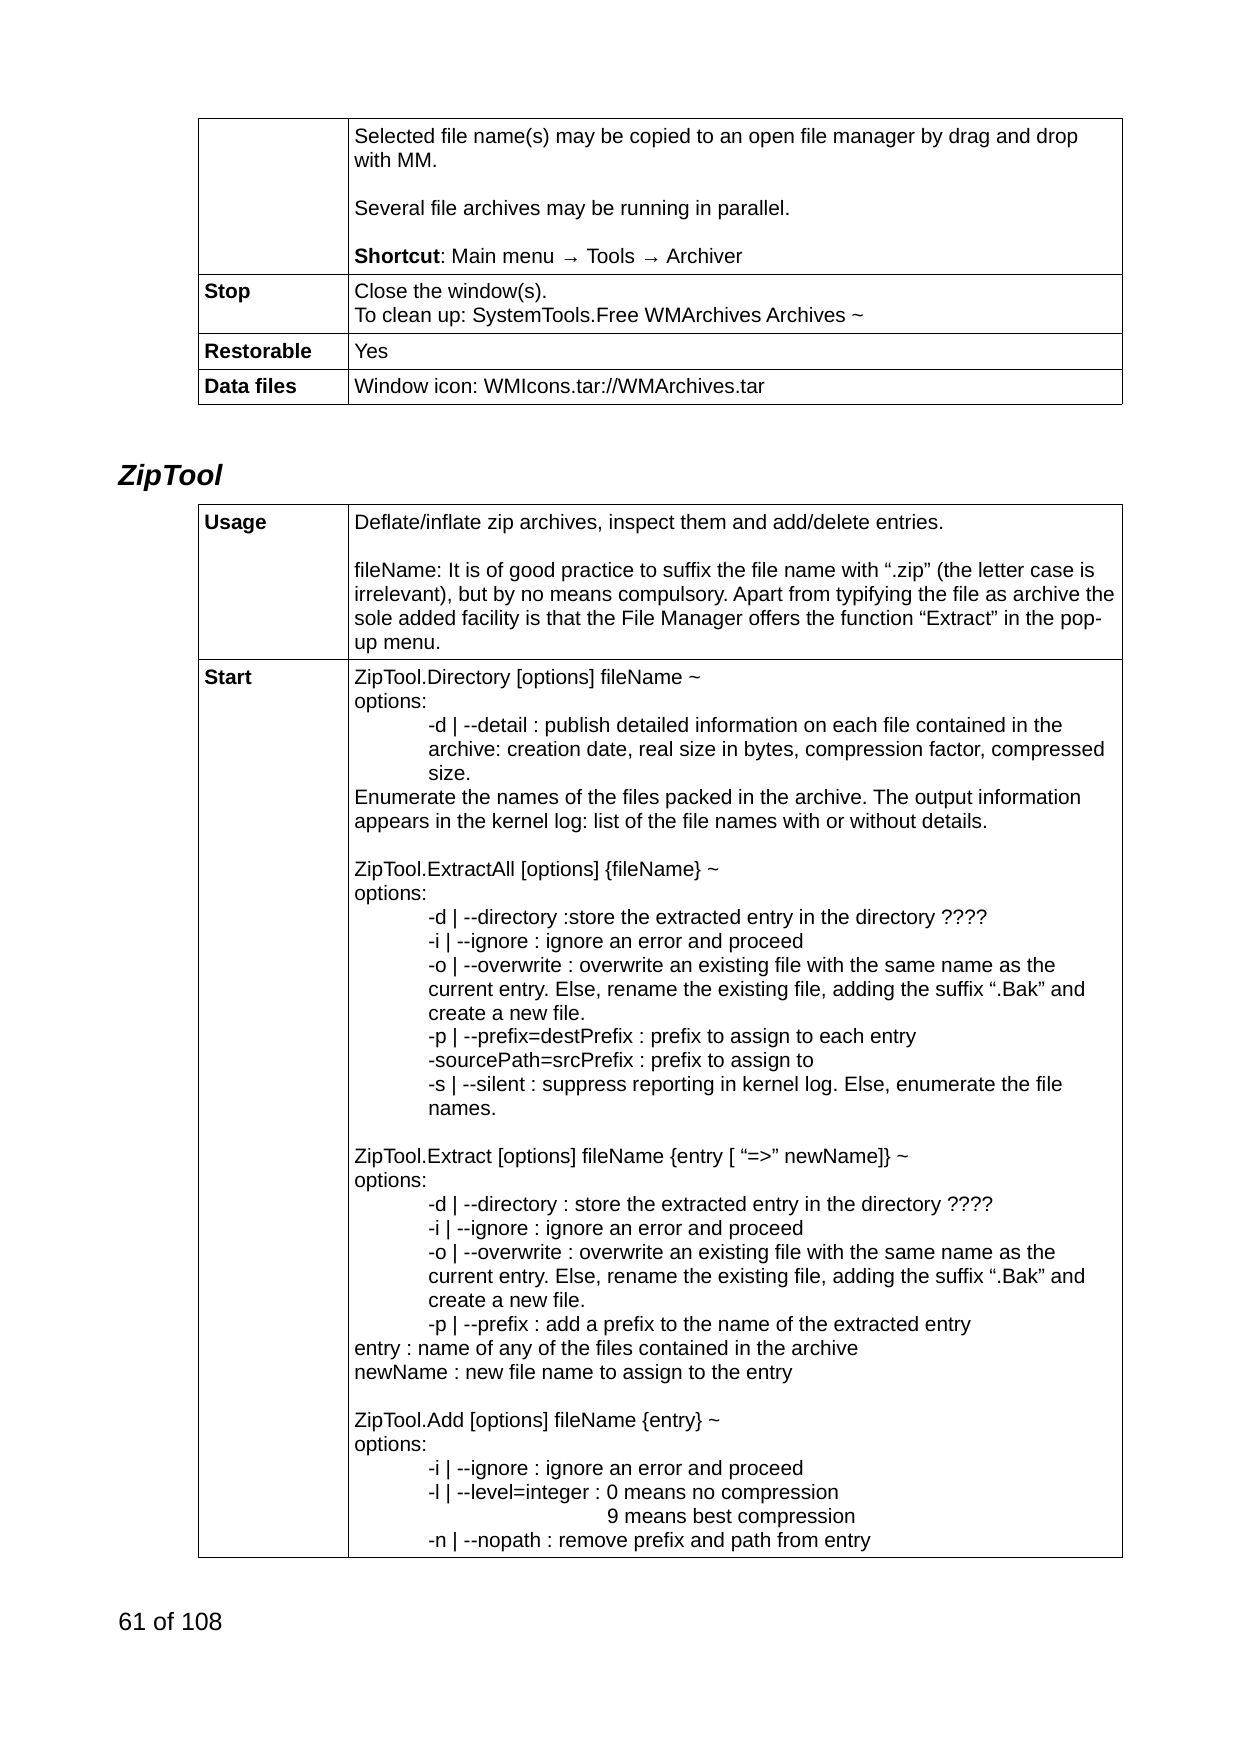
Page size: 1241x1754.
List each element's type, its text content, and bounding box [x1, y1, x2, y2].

table_cell Yes [349, 334, 1122, 368]
table_cell Start [199, 660, 348, 1557]
table_cell Data files [199, 370, 348, 404]
table_cell [199, 119, 348, 273]
table_cell Selected file name(s) may be copied to an open file manager by drag and drop with MM. Several file archives may be running in parallel. Shortcut: Main menu → Tools → Archiver [349, 119, 1122, 273]
subtitle ZipTool [118, 458, 1122, 491]
table_cell Window icon: WMIcons.tar://WMArchives.tar [349, 370, 1122, 404]
table_cell Restorable [199, 334, 348, 368]
table_header Usage [199, 505, 348, 659]
table_header Deflate/inflate zip archives, inspect them and add/delete entries. fileName: It is of good practice to suffix the file name with “.zip” (the letter case is irrelevant), but by no means compulsory. Apart from typifying the file as archive the sole added facility is that the File Manager offers the function “Extract” in the pop-up menu. [349, 505, 1122, 659]
table_cell Close the window(s). To clean up: SystemTools.Free WMArchives Archives ~ [349, 275, 1122, 333]
table_cell Stop [199, 275, 348, 333]
table_cell ZipTool.Directory [options] fileName ~ options: -d | --detail : publish detailed information on each file contained in the archive: creation date, real size in bytes, compression factor, compressed size. Enumerate the names of the files packed in the archive. The output information appears in the kernel log: list of the file names with or without details. ZipTool.ExtractAll [options] {fileName} ~ options: -d | --directory :store the extracted entry in the directory ???? -i | --ignore : ignore an error and proceed -o | --overwrite : overwrite an existing file with the same name as the current entry. Else, rename the existing file, adding the suffix “.Bak” and create a new file. -p | --prefix=destPrefix : prefix to assign to each entry -sourcePath=srcPrefix : prefix to assign to -s | --silent : suppress reporting in kernel log. Else, enumerate the file names. ZipTool.Extract [options] fileName {entry [ “=>” newName]} ~ options: -d | --directory : store the extracted entry in the directory ???? -i | --ignore : ignore an error and proceed -o | --overwrite : overwrite an existing file with the same name as the current entry. Else, rename the existing file, adding the suffix “.Bak” and create a new file. -p | --prefix : add a prefix to the name of the extracted entry entry : name of any of the files contained in the archive newName : new file name to assign to the entry ZipTool.Add [options] fileName {entry} ~ options: -i | --ignore : ignore an error and proceed -l | --level=integer : 0 means no compression 9 means best compression -n | --nopath : remove prefix and path from entry [349, 660, 1122, 1557]
